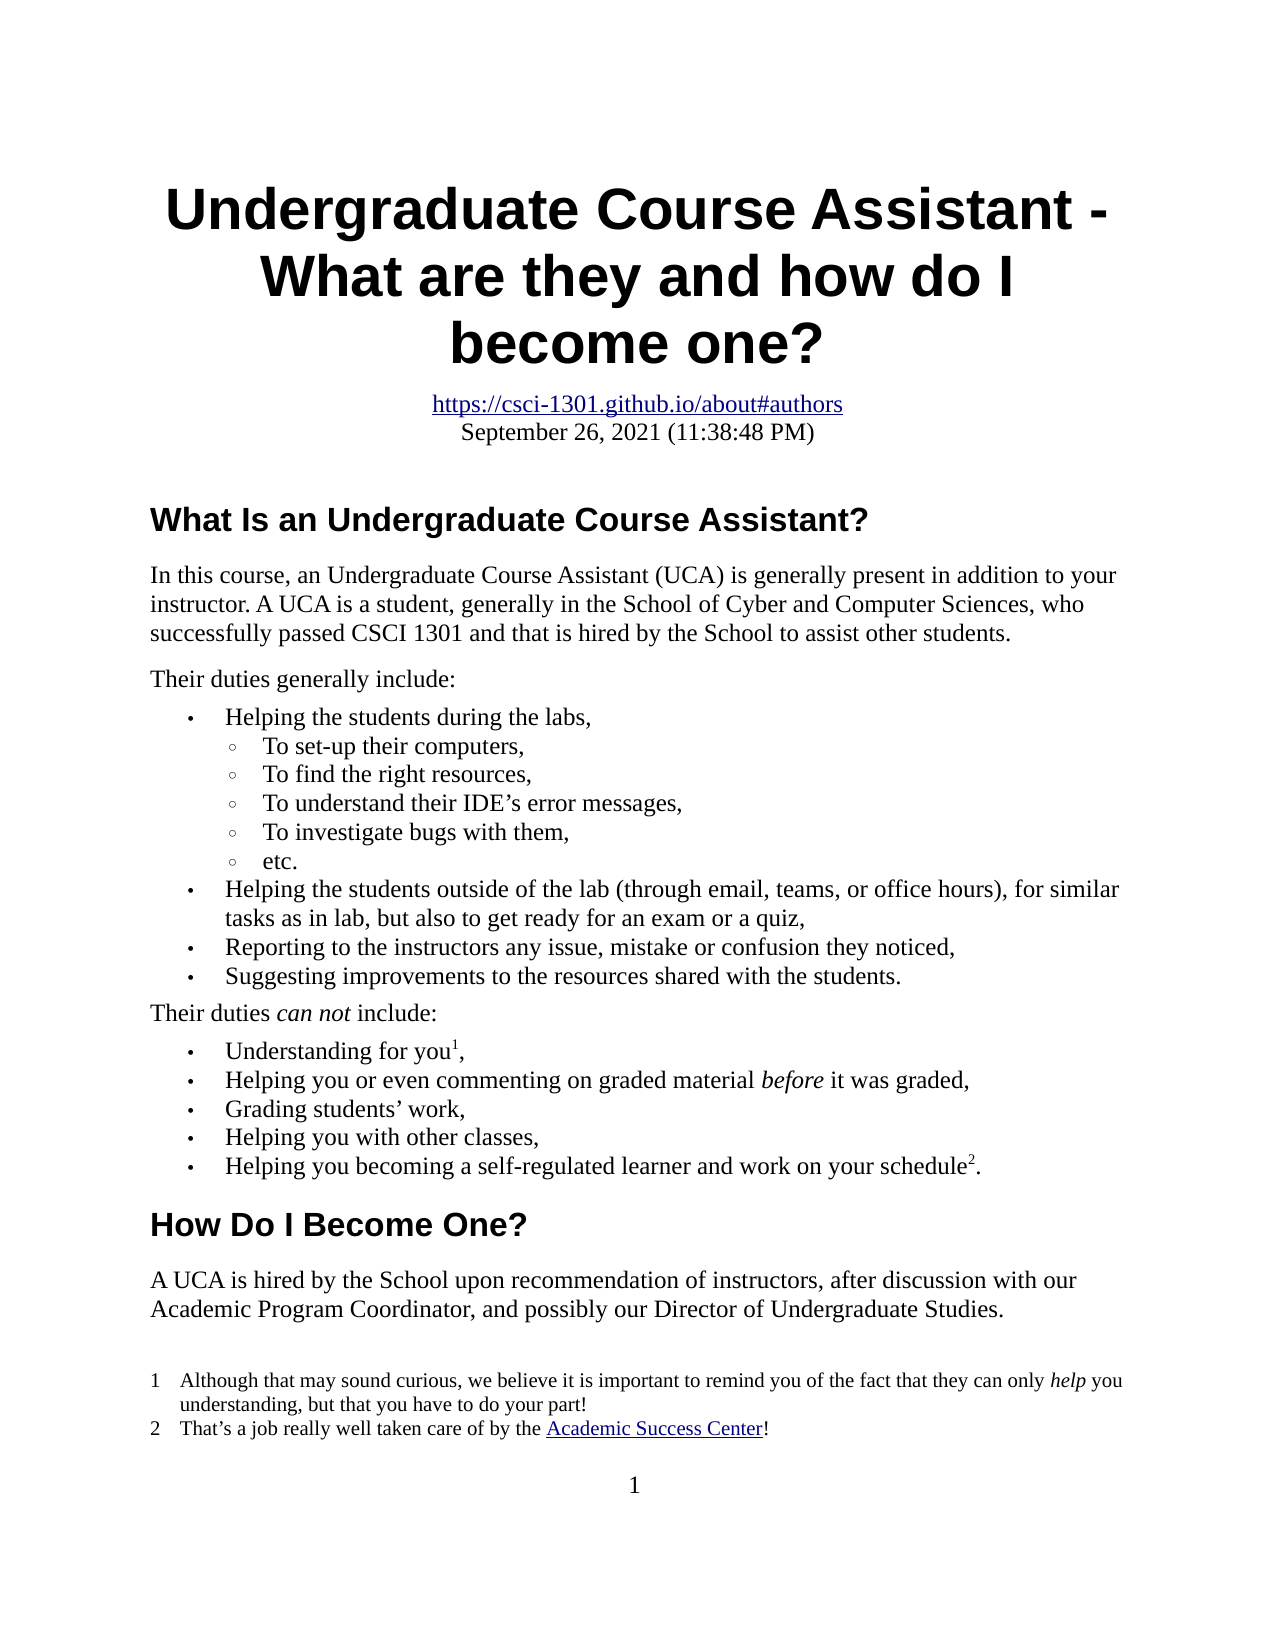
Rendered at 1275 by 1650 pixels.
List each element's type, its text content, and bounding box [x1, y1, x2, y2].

text Their duties generally include: [150, 664, 1125, 693]
list Helping the students outside of the lab (through email, teams, or office hours), for similar tasks as in lab, but also to get ready for an exam or a quiz, [187, 874, 1125, 932]
subtitle How Do I Become One? [150, 1205, 1125, 1243]
title Undergraduate Course Assistant - What are they and how do I become one? [150, 175, 1125, 376]
list That’s a job really well taken care of by the Academic Success Center! [150, 1416, 1125, 1440]
list To find the right resources, [225, 759, 1125, 788]
list To understand their IDE’s error messages, [225, 788, 1125, 817]
list To set-up their computers, [225, 731, 1125, 759]
list Helping the students during the labs, [187, 702, 1125, 731]
list Helping you becoming a self-regulated learner and work on your schedule. [187, 1151, 1125, 1180]
text September 26, 2021 (11:38:48 PM) [150, 417, 1125, 446]
list Reporting to the instructors any issue, mistake or confusion they noticed, [187, 932, 1125, 961]
text https://csci-1301.github.io/about#authors [150, 389, 1125, 417]
text Their duties can not include: [150, 998, 1125, 1027]
list etc. [225, 846, 1125, 874]
list Understanding for you, [187, 1036, 1125, 1065]
text In this course, an Undergraduate Course Assistant (UCA) is generally present in addition to your instructor. A UCA is a student, generally in the School of Cyber and Computer Sciences, who successfully passed CSCI 1301 and that is hired by the School to assist other students. [150, 560, 1125, 646]
list Suggesting improvements to the resources shared with the students. [187, 961, 1125, 989]
subtitle What Is an Undergraduate Course Assistant? [150, 500, 1125, 539]
list To investigate bugs with them, [225, 817, 1125, 846]
text A UCA is hired by the School upon recommendation of instructors, after discussion with our Academic Program Coordinator, and possibly our Director of Undergraduate Studies. [150, 1265, 1125, 1322]
list Helping you with other classes, [187, 1122, 1125, 1151]
list Although that may sound curious, we believe it is important to remind you of the fact that they can only help you understanding, but that you have to do your part! [150, 1368, 1125, 1416]
list Helping you or even commenting on graded material before it was graded, [187, 1065, 1125, 1094]
list Grading students’ work, [187, 1094, 1125, 1122]
